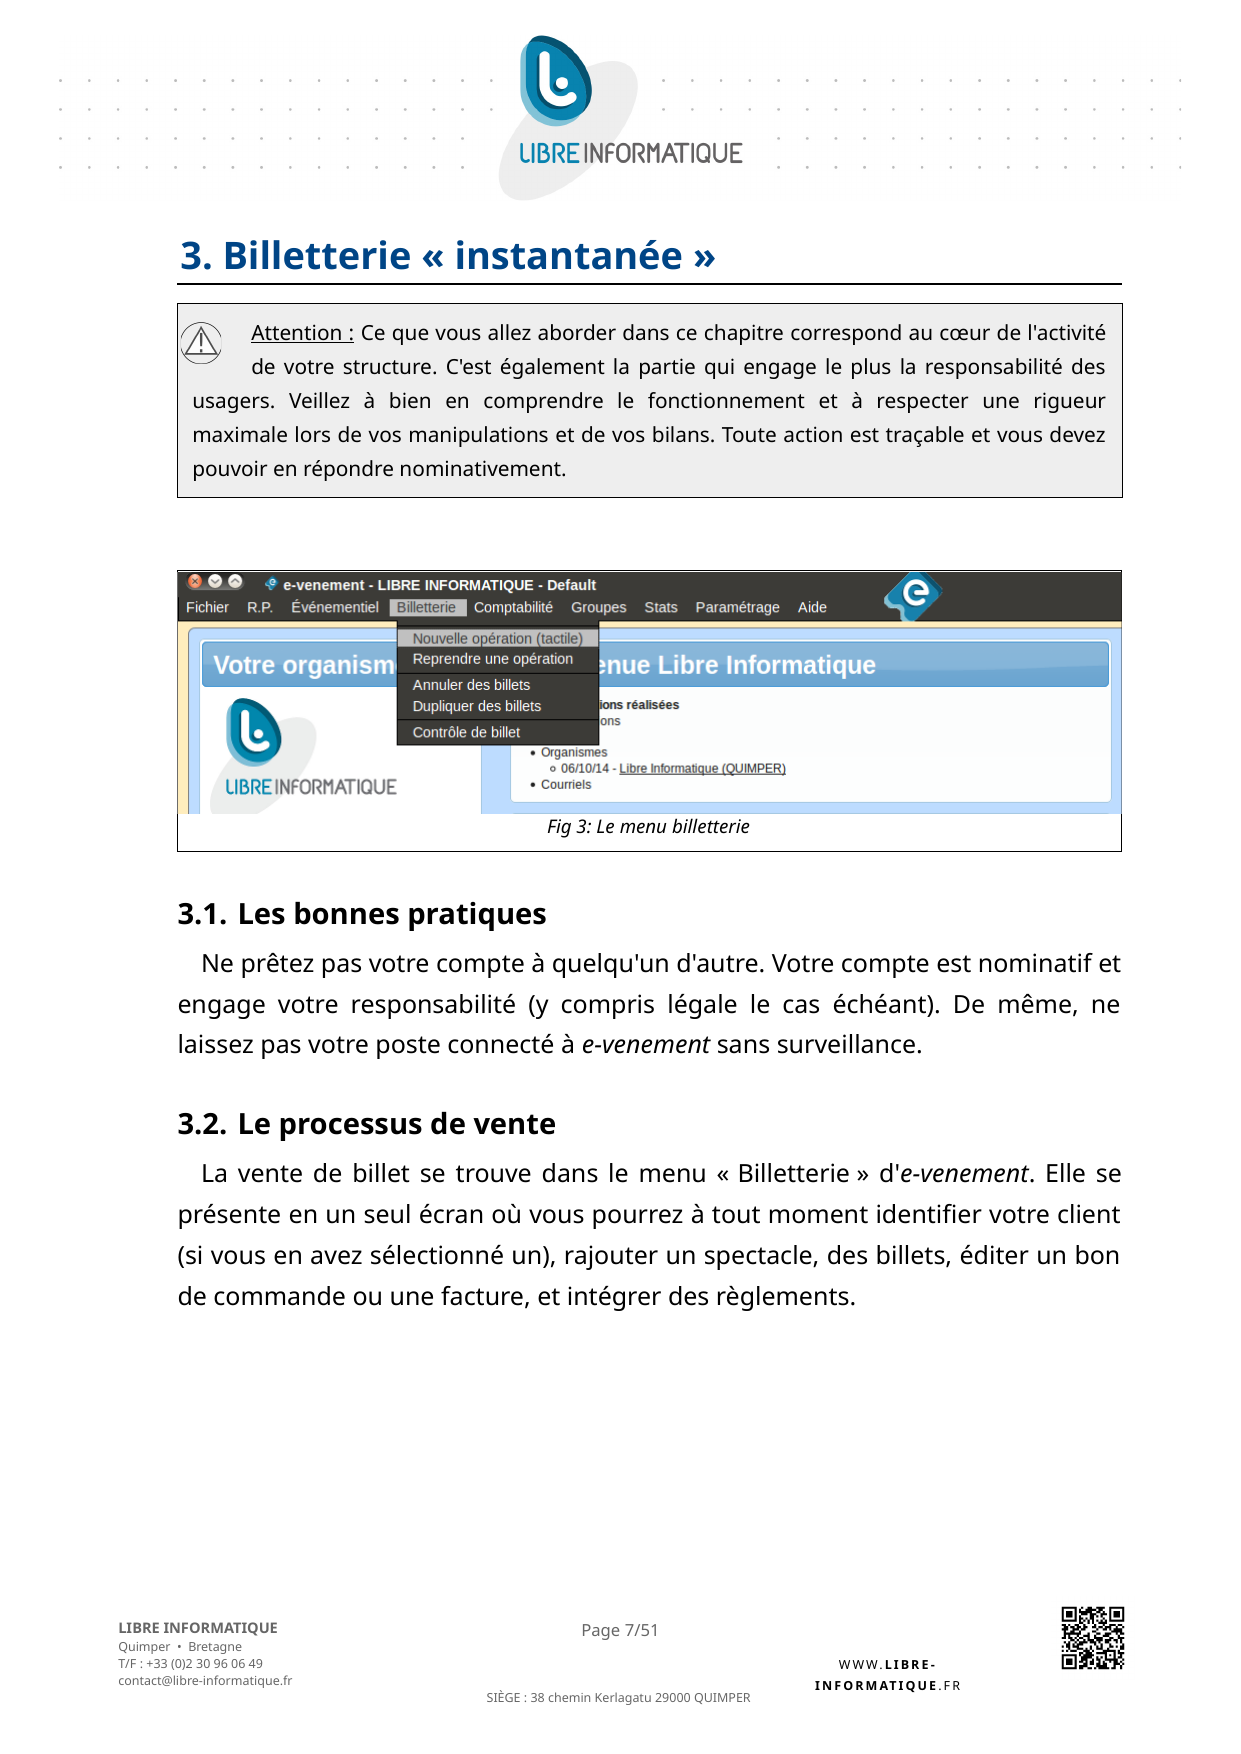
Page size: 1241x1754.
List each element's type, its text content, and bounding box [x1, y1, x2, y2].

text Ne prêtez pas votre compte à quelqu'un d'autre. Votre compte est nominatif et engage votre responsabilité (y compris légale le cas échéant). De même, ne laissez pas votre poste connecté à e-venement sans surveillance. [177, 946, 1122, 1061]
subtitle Les bonnes pratiques [177, 893, 1122, 933]
picture [557, 78, 567, 88]
subtitle Le processus de vente [177, 1103, 1122, 1143]
picture [540, 52, 576, 106]
picture [177, 572, 1122, 814]
text Attention : Ce que vous allez aborder dans ce chapitre correspond au cœur de l'activité de votre structure. C'est également la partie qui engage le plus la responsabilité des usagers. Veillez à bien en comprendre le fonctionnement et à respecter une rigueur maximale lors de vos manipulations et de vos bilans. Toute action est traçable et vous devez pouvoir en répondre nominativement. [178, 304, 1122, 497]
text Fig 3: Le menu billetterie [180, 814, 1119, 839]
subtitle Billetterie « instantanée » [177, 226, 1122, 283]
text La vente de billet se trouve dans le menu « Billetterie » d'e-venement. Elle se présente en un seul écran où vous pourrez à tout moment identifier votre client (si vous en avez sélectionné un), rajouter un spectacle, des billets, éditer un bon de commande ou une facture, et intégrer des règlements. [177, 1156, 1122, 1312]
picture [59, 35, 1182, 201]
picture [1051, 1596, 1135, 1680]
picture [180, 322, 222, 364]
